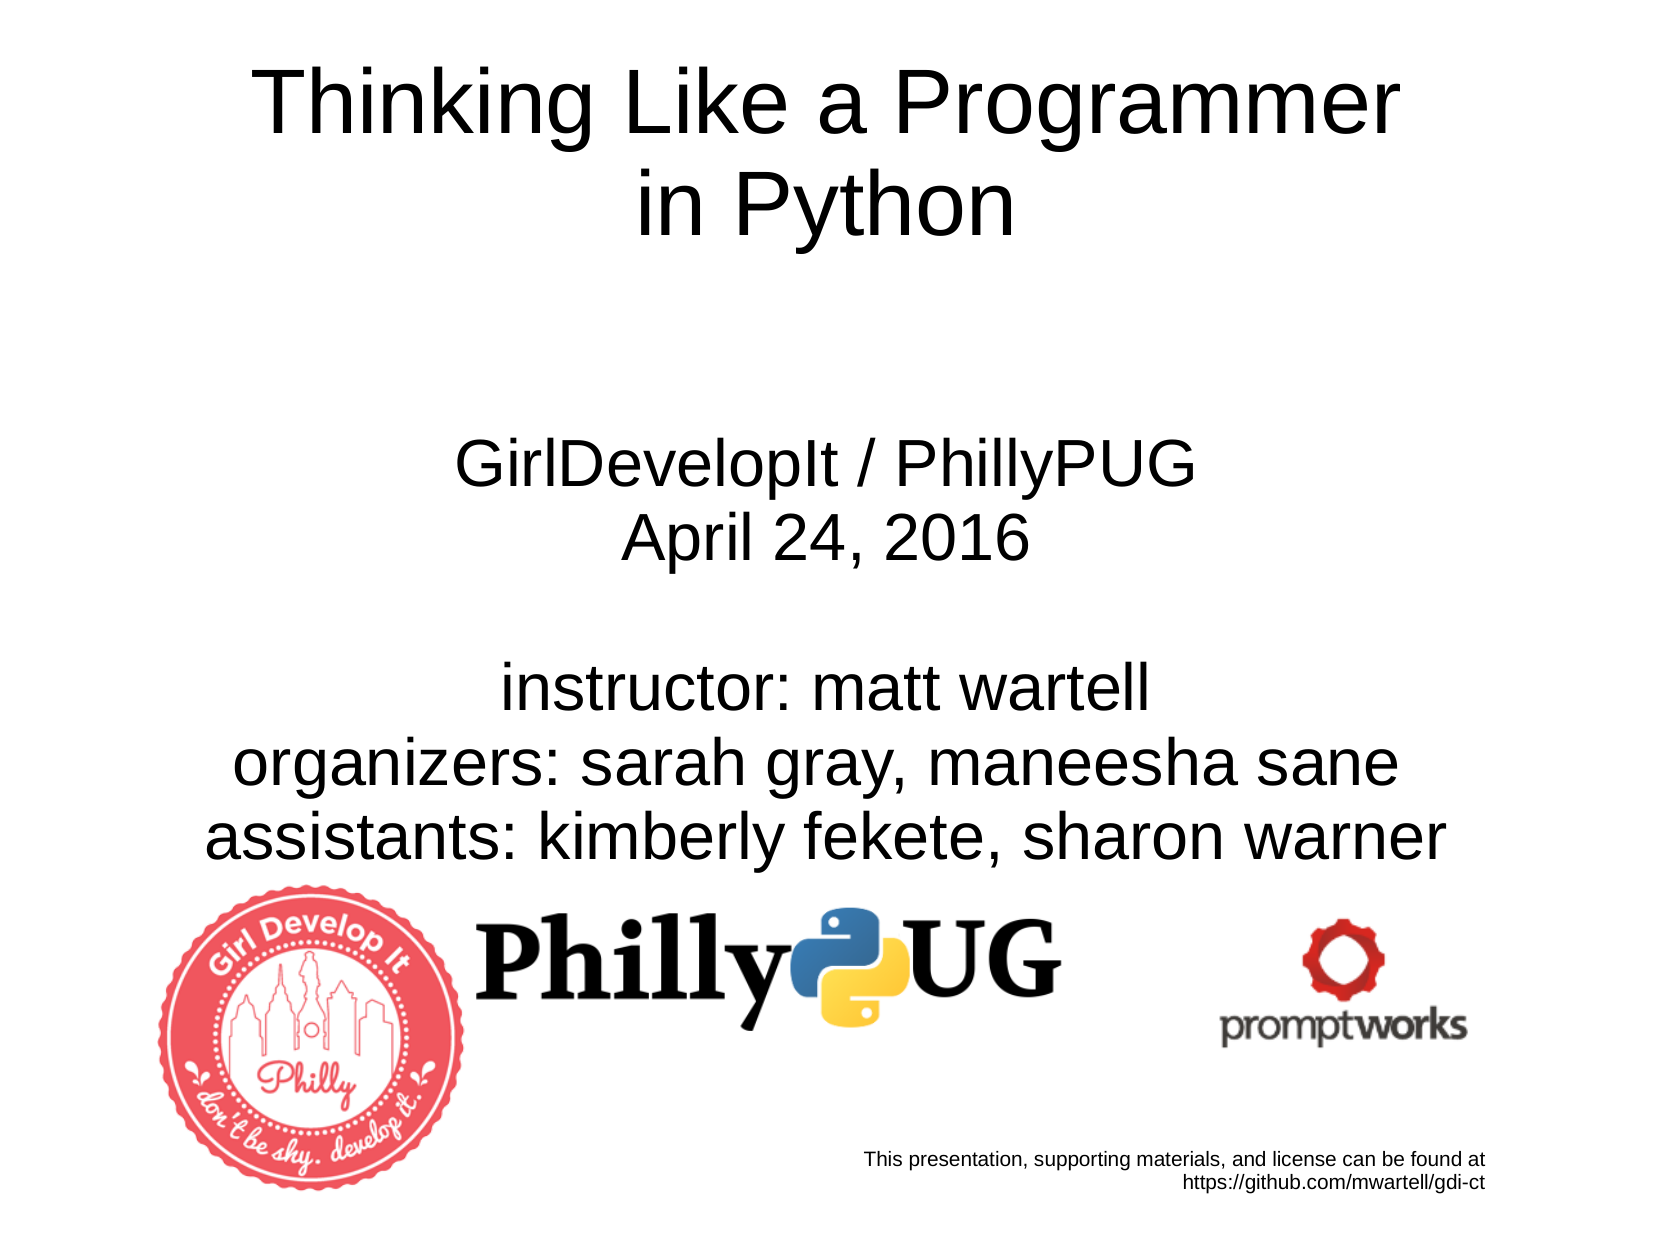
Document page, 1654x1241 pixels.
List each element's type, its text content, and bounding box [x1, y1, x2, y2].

picture [1187, 1010, 1501, 1140]
subtitle GirlDevelopIt / PhillyPUG April 24, 2016 instructor: matt wartell organizers: sarah gray, maneesha sane assistants: kimberly fekete, sharon warner [82, 290, 1571, 1010]
title Thinking Like a Programmer in Python [82, 49, 1571, 257]
text_box This presentation, supporting materials, and license can be found at https://github.com/mwartell/gdi-ct [810, 1140, 1501, 1216]
picture [157, 884, 1068, 1193]
